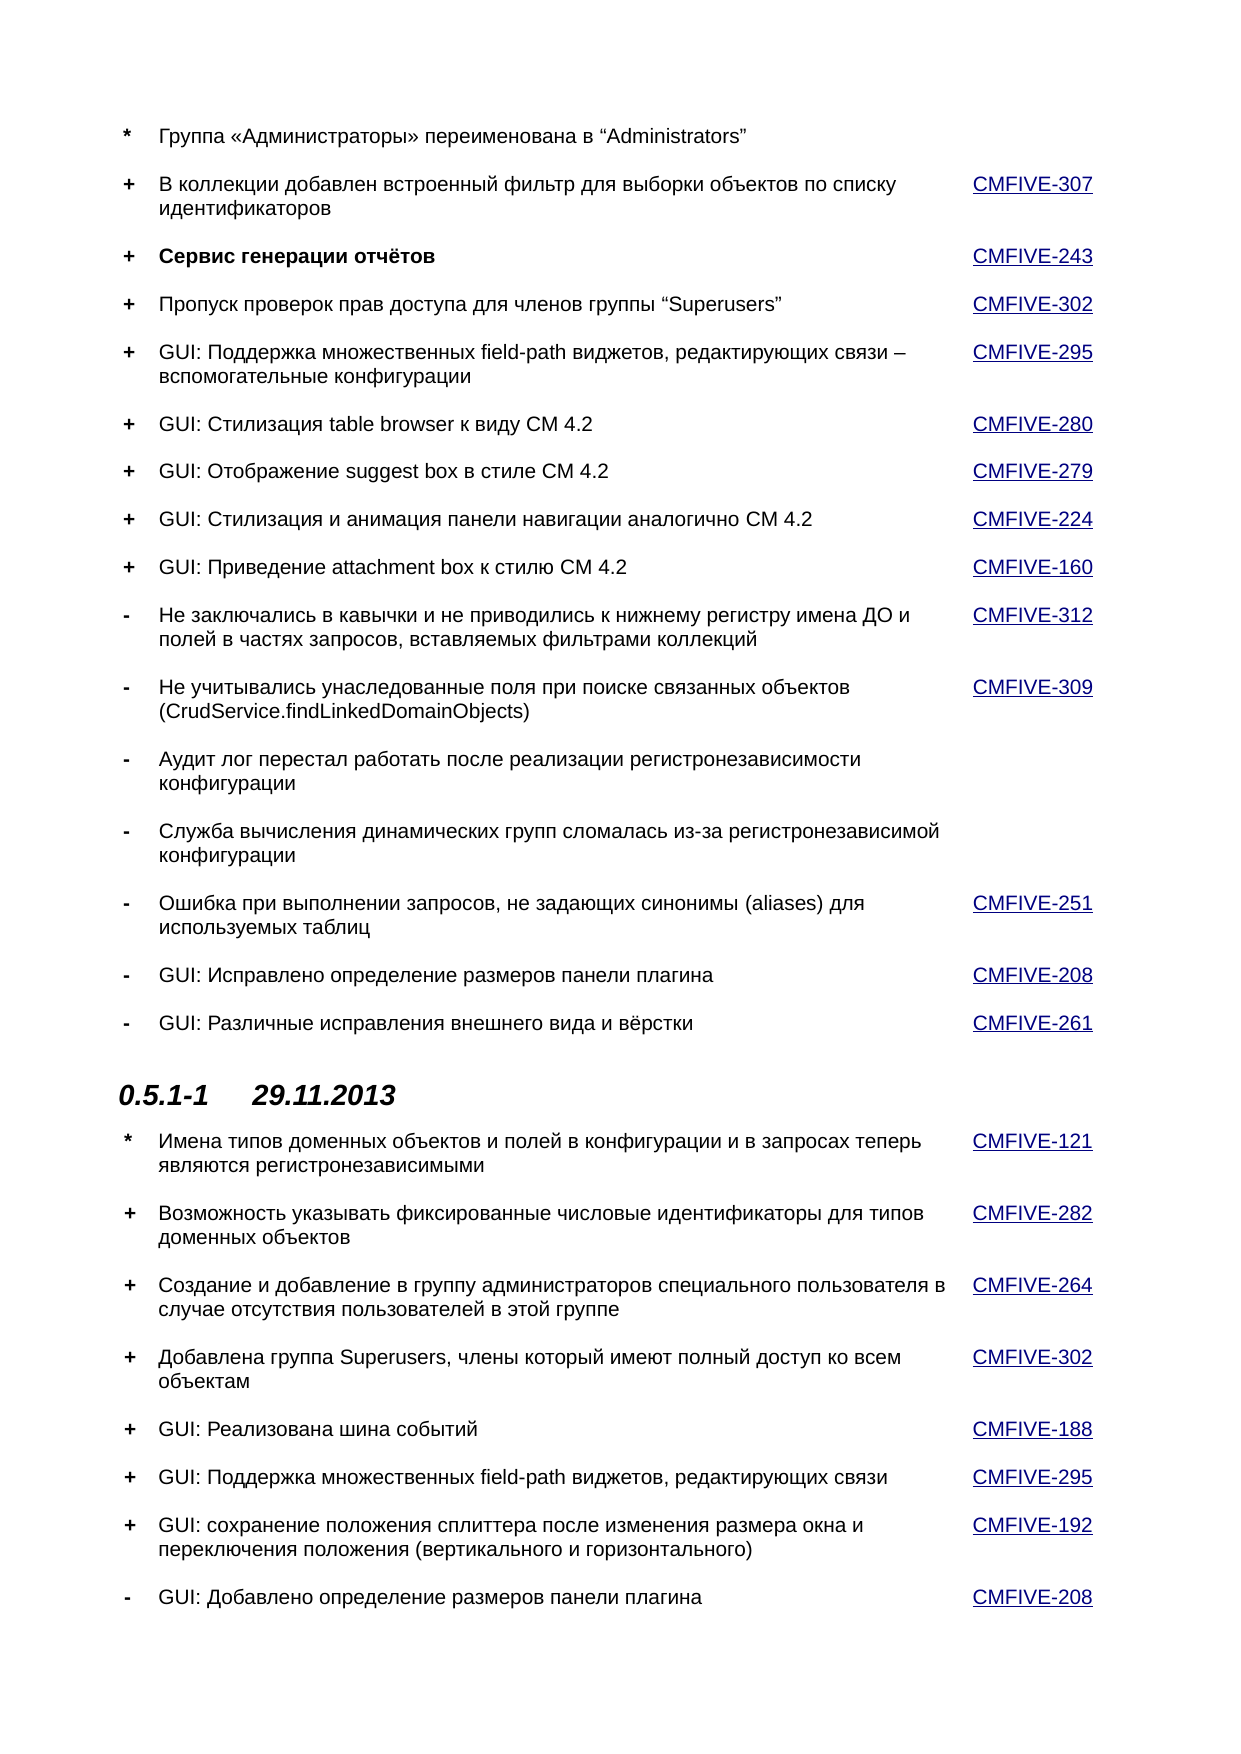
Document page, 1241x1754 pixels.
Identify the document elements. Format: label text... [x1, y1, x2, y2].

table_cell CMFIVE-302 [967, 286, 1123, 334]
table_cell + [117, 501, 153, 549]
table_cell + [118, 1459, 152, 1507]
table_cell Ошибка при выполнении запросов, не задающих синонимы (aliases) для используемых таблиц [153, 885, 967, 957]
table_cell Создание и добавление в группу администраторов специального пользователя в случае отсутствия пользователей в этой группе [153, 1267, 966, 1339]
table_cell [967, 118, 1123, 166]
table_cell CMFIVE-295 [967, 334, 1123, 406]
table_cell CMFIVE-261 [967, 1005, 1123, 1052]
table_cell - [117, 597, 153, 669]
table_cell GUI: Добавлено определение размеров панели плагина [153, 1579, 966, 1627]
table_cell GUI: Поддержка множественных field-path виджетов, редактирующих связи [153, 1459, 966, 1507]
table_cell + [117, 454, 153, 501]
table_cell Не заключались в кавычки и не приводились к нижнему регистру имена ДО и полей в частях запросов, вставляемых фильтрами коллекций [153, 597, 967, 669]
table_cell CMFIVE-312 [967, 597, 1123, 669]
table_cell + [117, 334, 153, 406]
table_cell - [117, 957, 153, 1004]
table_cell - [117, 813, 153, 885]
table_cell + [117, 549, 153, 597]
table_cell CMFIVE-224 [967, 501, 1123, 549]
table_cell + [117, 406, 153, 453]
table_cell CMFIVE-282 [966, 1195, 1123, 1267]
table_cell - [117, 741, 153, 813]
table_cell + [118, 1339, 152, 1411]
table_cell GUI: Стилизация и анимация панели навигации аналогично CM 4.2 [153, 501, 967, 549]
table_cell - [118, 1579, 152, 1627]
table_cell CMFIVE-279 [967, 454, 1123, 501]
table_cell Возможность указывать фиксированные числовые идентификаторы для типов доменных объектов [153, 1195, 966, 1267]
table_cell GUI: Отображение suggest box в стиле CM 4.2 [153, 454, 967, 501]
table_cell + [117, 166, 153, 238]
table_cell В коллекции добавлен встроенный фильтр для выборки объектов по списку идентификаторов [153, 166, 967, 238]
table_cell CMFIVE-188 [966, 1411, 1123, 1459]
table_cell Служба вычисления динамических групп сломалась из-за регистронезависимой конфигурации [153, 813, 967, 885]
table_cell - [117, 1005, 153, 1052]
table_cell CMFIVE-309 [967, 669, 1123, 741]
table_cell CMFIVE-302 [966, 1339, 1123, 1411]
table_cell + [118, 1195, 152, 1267]
table_cell GUI: Стилизация table browser к виду CM 4.2 [153, 406, 967, 453]
table_cell - [117, 669, 153, 741]
table_cell GUI: Различные исправления внешнего вида и вёрстки [153, 1005, 967, 1052]
table_header * [118, 1124, 152, 1195]
table_cell + [117, 286, 153, 334]
table_cell GUI: Исправлено определение размеров панели плагина [153, 957, 967, 1004]
table_header CMFIVE-121 [966, 1124, 1123, 1195]
table_cell + [117, 238, 153, 286]
table_cell - [117, 885, 153, 957]
table_cell Аудит лог перестал работать после реализации регистронезависимости конфигурации [153, 741, 967, 813]
table_cell + [118, 1267, 152, 1339]
table_cell GUI: сохранение положения сплиттера после изменения размера окна и переключения положения (вертикального и горизонтального) [153, 1507, 966, 1579]
table_cell CMFIVE-160 [967, 549, 1123, 597]
table_cell CMFIVE-251 [967, 885, 1123, 957]
table_cell Добавлена группа Superusers, члены который имеют полный доступ ко всем объектам [153, 1339, 966, 1411]
table_cell GUI: Приведение attachment box к стилю CM 4.2 [153, 549, 967, 597]
table_cell CMFIVE-295 [966, 1459, 1123, 1507]
table_cell Сервис генерации отчётов [153, 238, 967, 286]
table_cell Группа «Администраторы» переименована в “Administrators” [153, 118, 967, 166]
subtitle 0.5.1-1 29.11.2013 [118, 1077, 1122, 1111]
table_cell CMFIVE-208 [966, 1579, 1123, 1627]
table_cell + [118, 1411, 152, 1459]
table_cell CMFIVE-264 [966, 1267, 1123, 1339]
table_cell CMFIVE-208 [967, 957, 1123, 1004]
table_cell [967, 741, 1123, 813]
table_cell GUI: Поддержка множественных field-path виджетов, редактирующих связи – вспомогательные конфигурации [153, 334, 967, 406]
table_cell CMFIVE-307 [967, 166, 1123, 238]
table_cell Не учитывались унаследованные поля при поиске связанных объектов (CrudService.findLinkedDomainObjects) [153, 669, 967, 741]
table_cell CMFIVE-243 [967, 238, 1123, 286]
table_cell CMFIVE-192 [966, 1507, 1123, 1579]
table_cell CMFIVE-280 [967, 406, 1123, 453]
table_cell Пропуск проверок прав доступа для членов группы “Superusers” [153, 286, 967, 334]
table_header Имена типов доменных объектов и полей в конфигурации и в запросах теперь являются регистронезависимыми [153, 1124, 966, 1195]
table_cell + [118, 1507, 152, 1579]
table_cell [967, 813, 1123, 885]
table_cell GUI: Реализована шина событий [153, 1411, 966, 1459]
table_cell * [117, 118, 153, 166]
